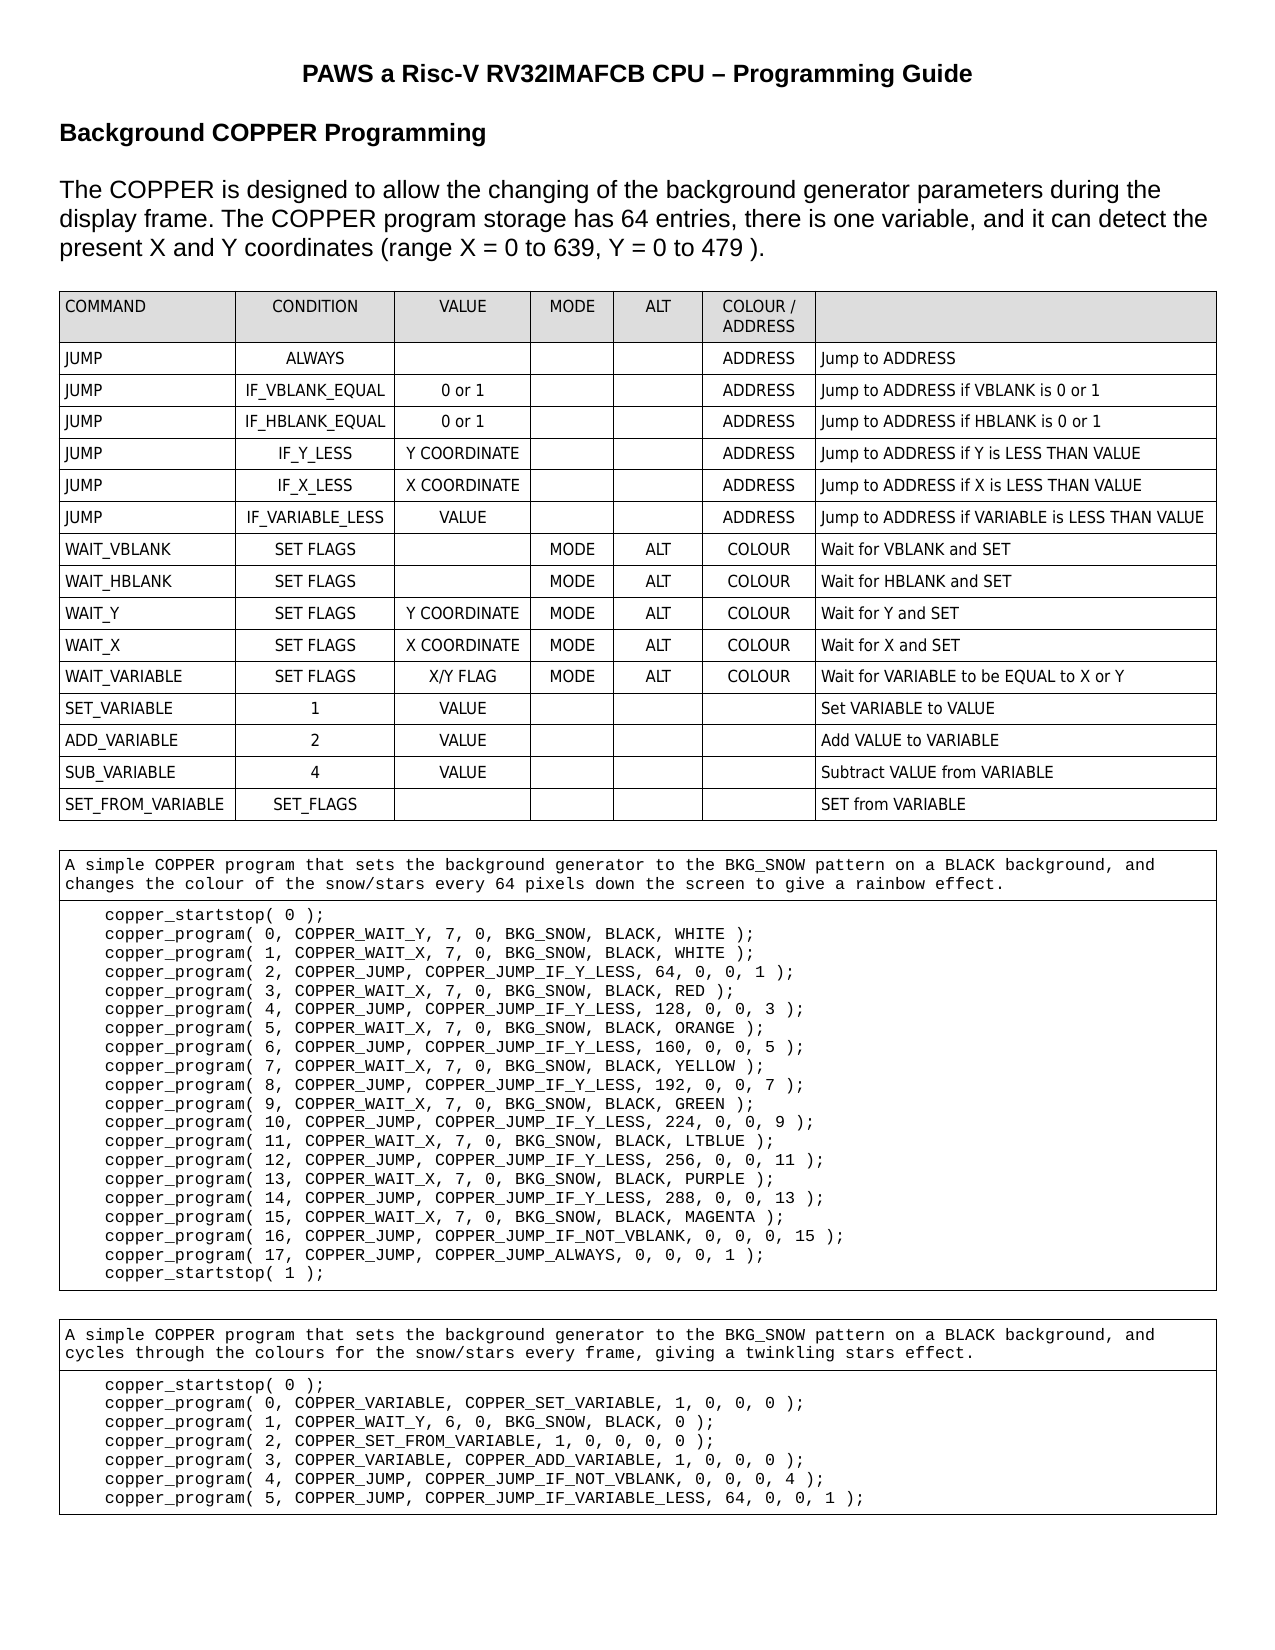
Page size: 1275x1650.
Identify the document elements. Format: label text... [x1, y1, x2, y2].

table_cell [531, 343, 613, 374]
table_cell WAIT_HBLANK [60, 566, 235, 597]
table_cell Jump to ADDRESS if VARIABLE is LESS THAN VALUE [816, 502, 1216, 533]
table_cell [703, 757, 815, 788]
table_cell 0 or 1 [395, 375, 530, 406]
table_cell JUMP [60, 502, 235, 533]
table_cell Add VALUE to VARIABLE [816, 725, 1216, 756]
text The COPPER is designed to allow the changing of the background generator parameters during the display frame. The COPPER program storage has 64 entries, there is one variable, and it can detect the present X and Y coordinates (range X = 0 to 639, Y = 0 to 479 ). [59, 176, 1216, 262]
table_cell JUMP [60, 470, 235, 501]
table_cell [531, 439, 613, 469]
table_cell 4 [236, 757, 394, 788]
table_cell Jump to ADDRESS [816, 343, 1216, 374]
table_cell SET FLAGS [236, 566, 394, 597]
table_cell [531, 502, 613, 533]
table_header CONDITION [236, 292, 394, 342]
table_header COLOUR / ADDRESS [703, 292, 815, 342]
table_cell ADDRESS [703, 375, 815, 406]
table_cell Jump to ADDRESS if Y is LESS THAN VALUE [816, 439, 1216, 469]
table_cell Wait for VBLANK and SET [816, 534, 1216, 565]
table_cell [395, 534, 530, 565]
table_cell ALT [614, 534, 702, 565]
table_cell [531, 375, 613, 406]
table_cell JUMP [60, 343, 235, 374]
table_cell VALUE [395, 502, 530, 533]
table_cell ALT [614, 598, 702, 629]
table_cell [614, 694, 702, 724]
table_header A simple COPPER program that sets the background generator to the BKG_SNOW pattern on a BLACK background, and changes the colour of the snow/stars every 64 pixels down the screen to give a rainbow effect. [60, 851, 1216, 900]
table_cell [703, 789, 815, 820]
table_cell ALT [614, 662, 702, 692]
table_cell WAIT_X [60, 630, 235, 661]
table_cell MODE [531, 662, 613, 692]
table_cell Wait for X and SET [816, 630, 1216, 661]
table_cell [614, 343, 702, 374]
table_cell IF_VBLANK_EQUAL [236, 375, 394, 406]
table_cell Y COORDINATE [395, 598, 530, 629]
table_cell WAIT_Y [60, 598, 235, 629]
table_cell MODE [531, 534, 613, 565]
table_cell [531, 757, 613, 788]
table_cell Wait for VARIABLE to be EQUAL to X or Y [816, 662, 1216, 692]
text Background COPPER Programming [59, 118, 1216, 147]
table_header A simple COPPER program that sets the background generator to the BKG_SNOW pattern on a BLACK background, and cycles through the colours for the snow/stars every frame, giving a twinkling stars effect. [60, 1320, 1216, 1369]
table_cell COLOUR [703, 534, 815, 565]
table_cell JUMP [60, 407, 235, 437]
table_header [816, 292, 1216, 342]
table_cell [614, 407, 702, 437]
table_cell Y COORDINATE [395, 439, 530, 469]
table_cell COLOUR [703, 662, 815, 692]
table_cell SUB_VARIABLE [60, 757, 235, 788]
table_header VALUE [395, 292, 530, 342]
table_cell [395, 566, 530, 597]
table_cell COLOUR [703, 566, 815, 597]
table_cell copper_startstop( 0 ); copper_program( 0, COPPER_WAIT_Y, 7, 0, BKG_SNOW, BLACK, WHITE ); copper_program( 1, COPPER_WAIT_X, 7, 0, BKG_SNOW, BLACK, WHITE ); copper_program( 2, COPPER_JUMP, COPPER_JUMP_IF_Y_LESS, 64, 0, 0, 1 ); copper_program( 3, COPPER_WAIT_X, 7, 0, BKG_SNOW, BLACK, RED ); copper_program( 4, COPPER_JUMP, COPPER_JUMP_IF_Y_LESS, 128, 0, 0, 3 ); copper_program( 5, COPPER_WAIT_X, 7, 0, BKG_SNOW, BLACK, ORANGE ); copper_program( 6, COPPER_JUMP, COPPER_JUMP_IF_Y_LESS, 160, 0, 0, 5 ); copper_program( 7, COPPER_WAIT_X, 7, 0, BKG_SNOW, BLACK, YELLOW ); copper_program( 8, COPPER_JUMP, COPPER_JUMP_IF_Y_LESS, 192, 0, 0, 7 ); copper_program( 9, COPPER_WAIT_X, 7, 0, BKG_SNOW, BLACK, GREEN ); copper_program( 10, COPPER_JUMP, COPPER_JUMP_IF_Y_LESS, 224, 0, 0, 9 ); copper_program( 11, COPPER_WAIT_X, 7, 0, BKG_SNOW, BLACK, LTBLUE ); copper_program( 12, COPPER_JUMP, COPPER_JUMP_IF_Y_LESS, 256, 0, 0, 11 ); copper_program( 13, COPPER_WAIT_X, 7, 0, BKG_SNOW, BLACK, PURPLE ); copper_program( 14, COPPER_JUMP, COPPER_JUMP_IF_Y_LESS, 288, 0, 0, 13 ); copper_program( 15, COPPER_WAIT_X, 7, 0, BKG_SNOW, BLACK, MAGENTA ); copper_program( 16, COPPER_JUMP, COPPER_JUMP_IF_NOT_VBLANK, 0, 0, 0, 15 ); copper_program( 17, COPPER_JUMP, COPPER_JUMP_ALWAYS, 0, 0, 0, 1 ); copper_startstop( 1 ); [60, 901, 1216, 1289]
table_cell ADDRESS [703, 407, 815, 437]
table_cell ADD_VARIABLE [60, 725, 235, 756]
table_cell ALT [614, 566, 702, 597]
table_cell X/Y FLAG [395, 662, 530, 692]
table_cell 1 [236, 694, 394, 724]
table_cell [614, 757, 702, 788]
table_cell [703, 694, 815, 724]
table_cell IF_Y_LESS [236, 439, 394, 469]
table_cell 0 or 1 [395, 407, 530, 437]
table_cell SET FLAGS [236, 534, 394, 565]
table_cell 2 [236, 725, 394, 756]
table_cell ADDRESS [703, 343, 815, 374]
table_cell WAIT_VARIABLE [60, 662, 235, 692]
table_cell ADDRESS [703, 439, 815, 469]
table_cell ALT [614, 630, 702, 661]
table_cell copper_startstop( 0 ); copper_program( 0, COPPER_VARIABLE, COPPER_SET_VARIABLE, 1, 0, 0, 0 ); copper_program( 1, COPPER_WAIT_Y, 6, 0, BKG_SNOW, BLACK, 0 ); copper_program( 2, COPPER_SET_FROM_VARIABLE, 1, 0, 0, 0, 0 ); copper_program( 3, COPPER_VARIABLE, COPPER_ADD_VARIABLE, 1, 0, 0, 0 ); copper_program( 4, COPPER_JUMP, COPPER_JUMP_IF_NOT_VBLANK, 0, 0, 0, 4 ); copper_program( 5, COPPER_JUMP, COPPER_JUMP_IF_VARIABLE_LESS, 64, 0, 0, 1 ); [60, 1371, 1216, 1514]
table_cell [614, 439, 702, 469]
table_cell VALUE [395, 757, 530, 788]
table_cell SET_FLAGS [236, 789, 394, 820]
table_header ALT [614, 292, 702, 342]
table_cell MODE [531, 566, 613, 597]
table_cell COLOUR [703, 630, 815, 661]
table_cell MODE [531, 598, 613, 629]
table_cell Wait for HBLANK and SET [816, 566, 1216, 597]
table_cell [614, 502, 702, 533]
table_cell [531, 694, 613, 724]
table_cell X COORDINATE [395, 470, 530, 501]
table_cell ADDRESS [703, 502, 815, 533]
table_cell [614, 470, 702, 501]
table_cell [395, 789, 530, 820]
table_header COMMAND [60, 292, 235, 342]
table_cell IF_HBLANK_EQUAL [236, 407, 394, 437]
table_cell X COORDINATE [395, 630, 530, 661]
table_cell VALUE [395, 694, 530, 724]
table_cell [531, 725, 613, 756]
table_cell Jump to ADDRESS if X is LESS THAN VALUE [816, 470, 1216, 501]
table_cell [531, 789, 613, 820]
table_cell COLOUR [703, 598, 815, 629]
table_cell SET FLAGS [236, 630, 394, 661]
table_cell Jump to ADDRESS if VBLANK is 0 or 1 [816, 375, 1216, 406]
table_cell WAIT_VBLANK [60, 534, 235, 565]
table_cell SET FLAGS [236, 598, 394, 629]
table_header MODE [531, 292, 613, 342]
table_cell Subtract VALUE from VARIABLE [816, 757, 1216, 788]
table_cell SET FLAGS [236, 662, 394, 692]
table_cell [531, 407, 613, 437]
table_cell IF_X_LESS [236, 470, 394, 501]
table_cell [703, 725, 815, 756]
table_cell ALWAYS [236, 343, 394, 374]
table_cell SET from VARIABLE [816, 789, 1216, 820]
table_cell [395, 343, 530, 374]
table_cell VALUE [395, 725, 530, 756]
table_cell Set VARIABLE to VALUE [816, 694, 1216, 724]
table_cell SET_FROM_VARIABLE [60, 789, 235, 820]
table_cell Wait for Y and SET [816, 598, 1216, 629]
table_cell [614, 725, 702, 756]
table_cell JUMP [60, 439, 235, 469]
table_cell [614, 789, 702, 820]
table_cell SET_VARIABLE [60, 694, 235, 724]
table_cell IF_VARIABLE_LESS [236, 502, 394, 533]
table_cell JUMP [60, 375, 235, 406]
table_cell Jump to ADDRESS if HBLANK is 0 or 1 [816, 407, 1216, 437]
table_cell [614, 375, 702, 406]
table_cell [531, 470, 613, 501]
table_cell ADDRESS [703, 470, 815, 501]
table_cell MODE [531, 630, 613, 661]
